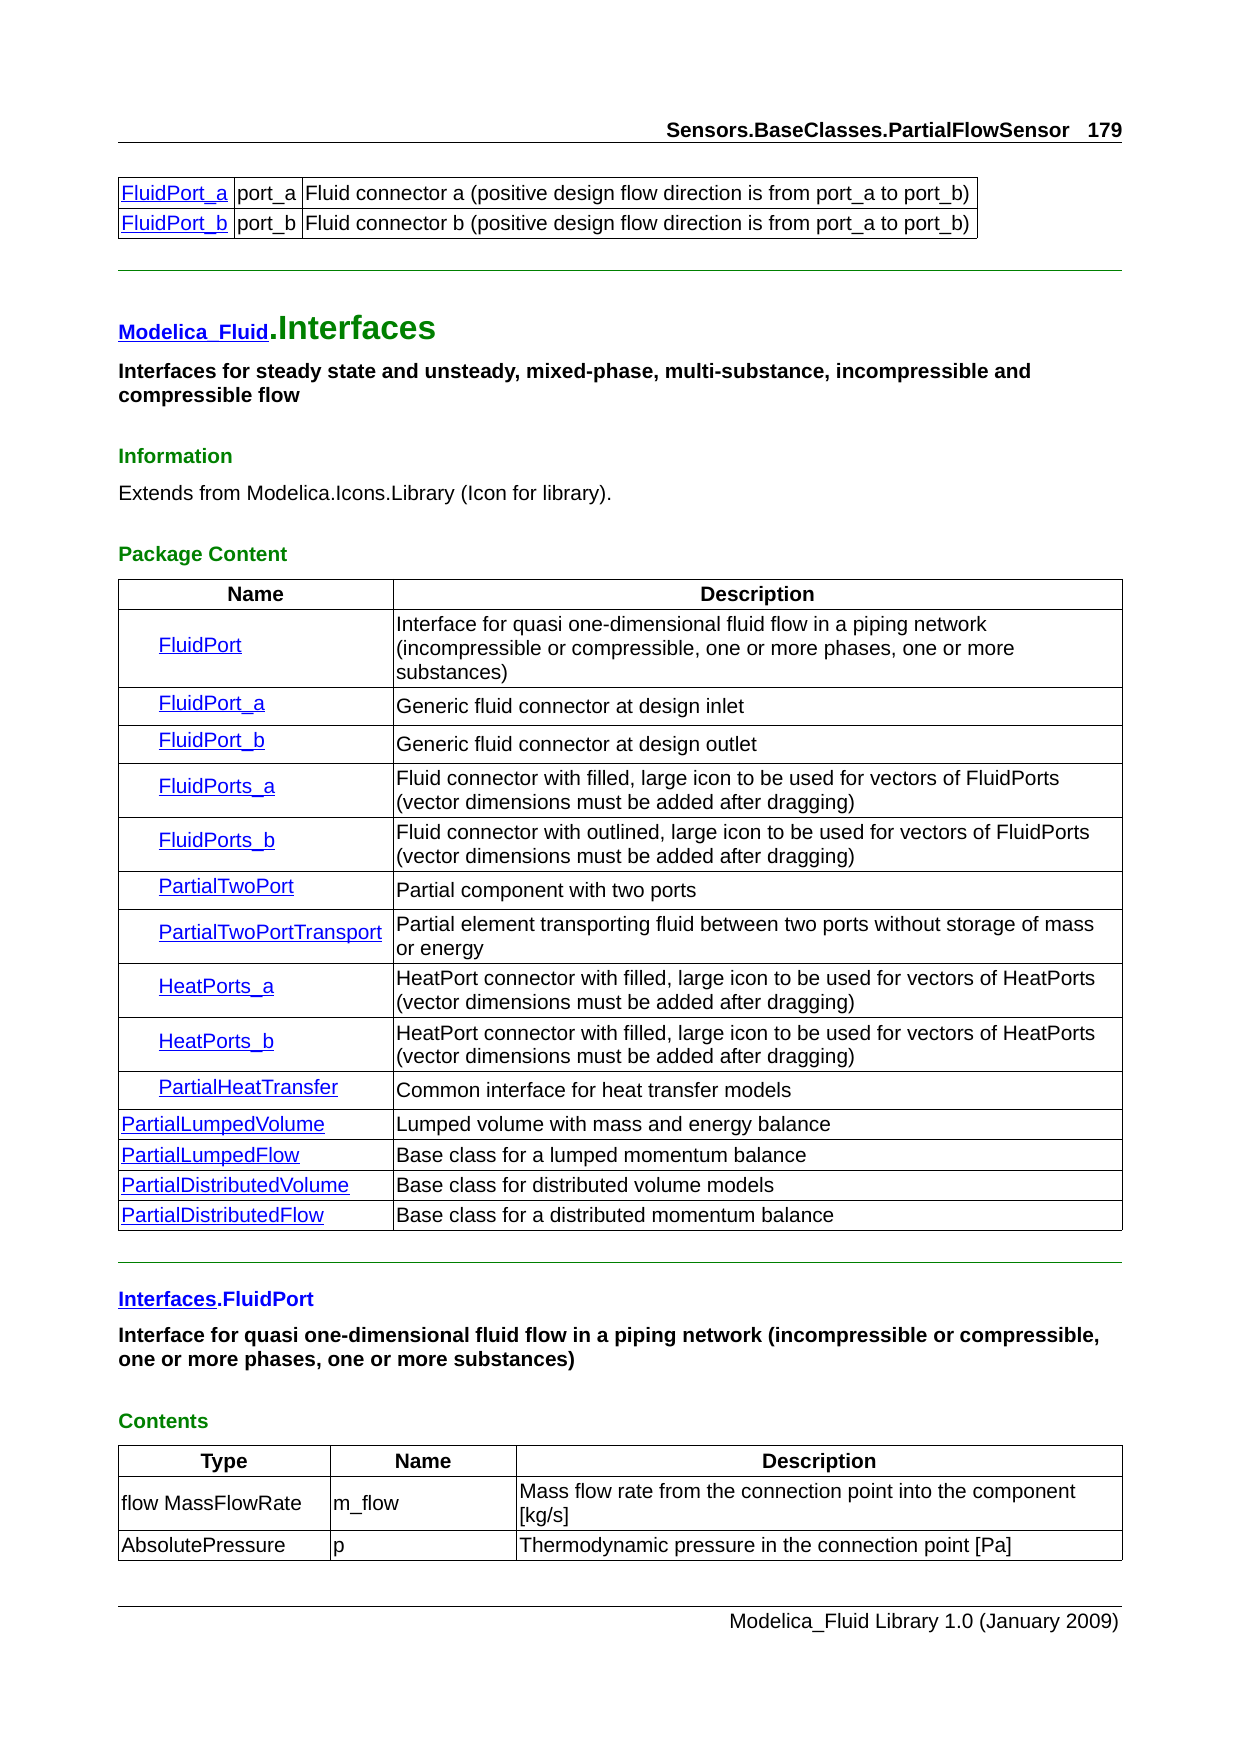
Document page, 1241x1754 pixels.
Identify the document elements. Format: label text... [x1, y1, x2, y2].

table_cell Fluid connector a (positive design flow direction is from port_a to port_b) [303, 178, 977, 207]
table_cell PartialHeatTransfer [119, 1072, 393, 1109]
subtitle Contents [118, 1409, 1122, 1433]
table_cell PartialDistributedVolume [119, 1171, 393, 1200]
table_cell HeatPorts_a [119, 964, 393, 1017]
table_cell p [331, 1531, 516, 1560]
table_cell FluidPort_a [119, 688, 393, 725]
table_header Description [394, 580, 1122, 609]
subtitle Information [118, 444, 1122, 468]
table_cell FluidPorts_b [119, 818, 393, 871]
table_cell FluidPort_b [119, 209, 234, 238]
table_cell Fluid connector b (positive design flow direction is from port_a to port_b) [303, 209, 977, 238]
table_cell Mass flow rate from the connection point into the component [kg/s] [517, 1477, 1122, 1530]
subtitle Package Content [118, 542, 1122, 566]
table_header Type [119, 1446, 330, 1476]
table_header Name [331, 1446, 516, 1476]
table_cell Base class for distributed volume models [394, 1171, 1122, 1200]
table_cell Generic fluid connector at design inlet [394, 688, 1122, 725]
table_cell PartialDistributedFlow [119, 1201, 393, 1230]
table_cell Partial element transporting fluid between two ports without storage of mass or energy [394, 910, 1122, 963]
text Interfaces for steady state and unsteady, mixed-phase, multi-substance, incompressible and compressible flow [118, 359, 1122, 407]
table_cell FluidPort [119, 610, 393, 687]
table_header Description [517, 1446, 1122, 1476]
table_cell Fluid connector with filled, large icon to be used for vectors of FluidPorts (vector dimensions must be added after dragging) [394, 764, 1122, 817]
table_cell port_b [235, 209, 302, 238]
subtitle Interfaces.FluidPort [118, 1287, 1122, 1311]
table_cell Fluid connector with outlined, large icon to be used for vectors of FluidPorts (vector dimensions must be added after dragging) [394, 818, 1122, 871]
table_cell Interface for quasi one-dimensional fluid flow in a piping network (incompressible or compressible, one or more phases, one or more substances) [394, 610, 1122, 687]
table_cell Common interface for heat transfer models [394, 1072, 1122, 1109]
subtitle Modelica_Fluid.Interfaces [118, 308, 1122, 346]
table_cell PartialTwoPortTransport [119, 910, 393, 963]
table_cell m_flow [331, 1477, 516, 1530]
table_cell Thermodynamic pressure in the connection point [Pa] [517, 1531, 1122, 1560]
table_cell HeatPorts_b [119, 1018, 393, 1071]
table_header Name [119, 580, 393, 609]
table_cell FluidPorts_a [119, 764, 393, 817]
table_cell Base class for a lumped momentum balance [394, 1140, 1122, 1169]
table_cell HeatPort connector with filled, large icon to be used for vectors of HeatPorts (vector dimensions must be added after dragging) [394, 964, 1122, 1017]
text Extends from Modelica.Icons.Library (Icon for library). [118, 481, 1122, 505]
table_cell PartialLumpedVolume [119, 1110, 393, 1139]
table_cell PartialLumpedFlow [119, 1140, 393, 1169]
table_cell flow MassFlowRate [119, 1477, 330, 1530]
text Interface for quasi one-dimensional fluid flow in a piping network (incompressible or compressible, one or more phases, one or more substances) [118, 1323, 1122, 1371]
table_cell Partial component with two ports [394, 872, 1122, 908]
table_cell PartialTwoPort [119, 872, 393, 908]
table_cell port_a [235, 178, 302, 207]
table_cell FluidPort_a [119, 178, 234, 207]
table_cell Generic fluid connector at design outlet [394, 726, 1122, 762]
table_cell AbsolutePressure [119, 1531, 330, 1560]
table_cell HeatPort connector with filled, large icon to be used for vectors of HeatPorts (vector dimensions must be added after dragging) [394, 1018, 1122, 1071]
table_cell Base class for a distributed momentum balance [394, 1201, 1122, 1230]
table_cell Lumped volume with mass and energy balance [394, 1110, 1122, 1139]
table_cell FluidPort_b [119, 726, 393, 762]
